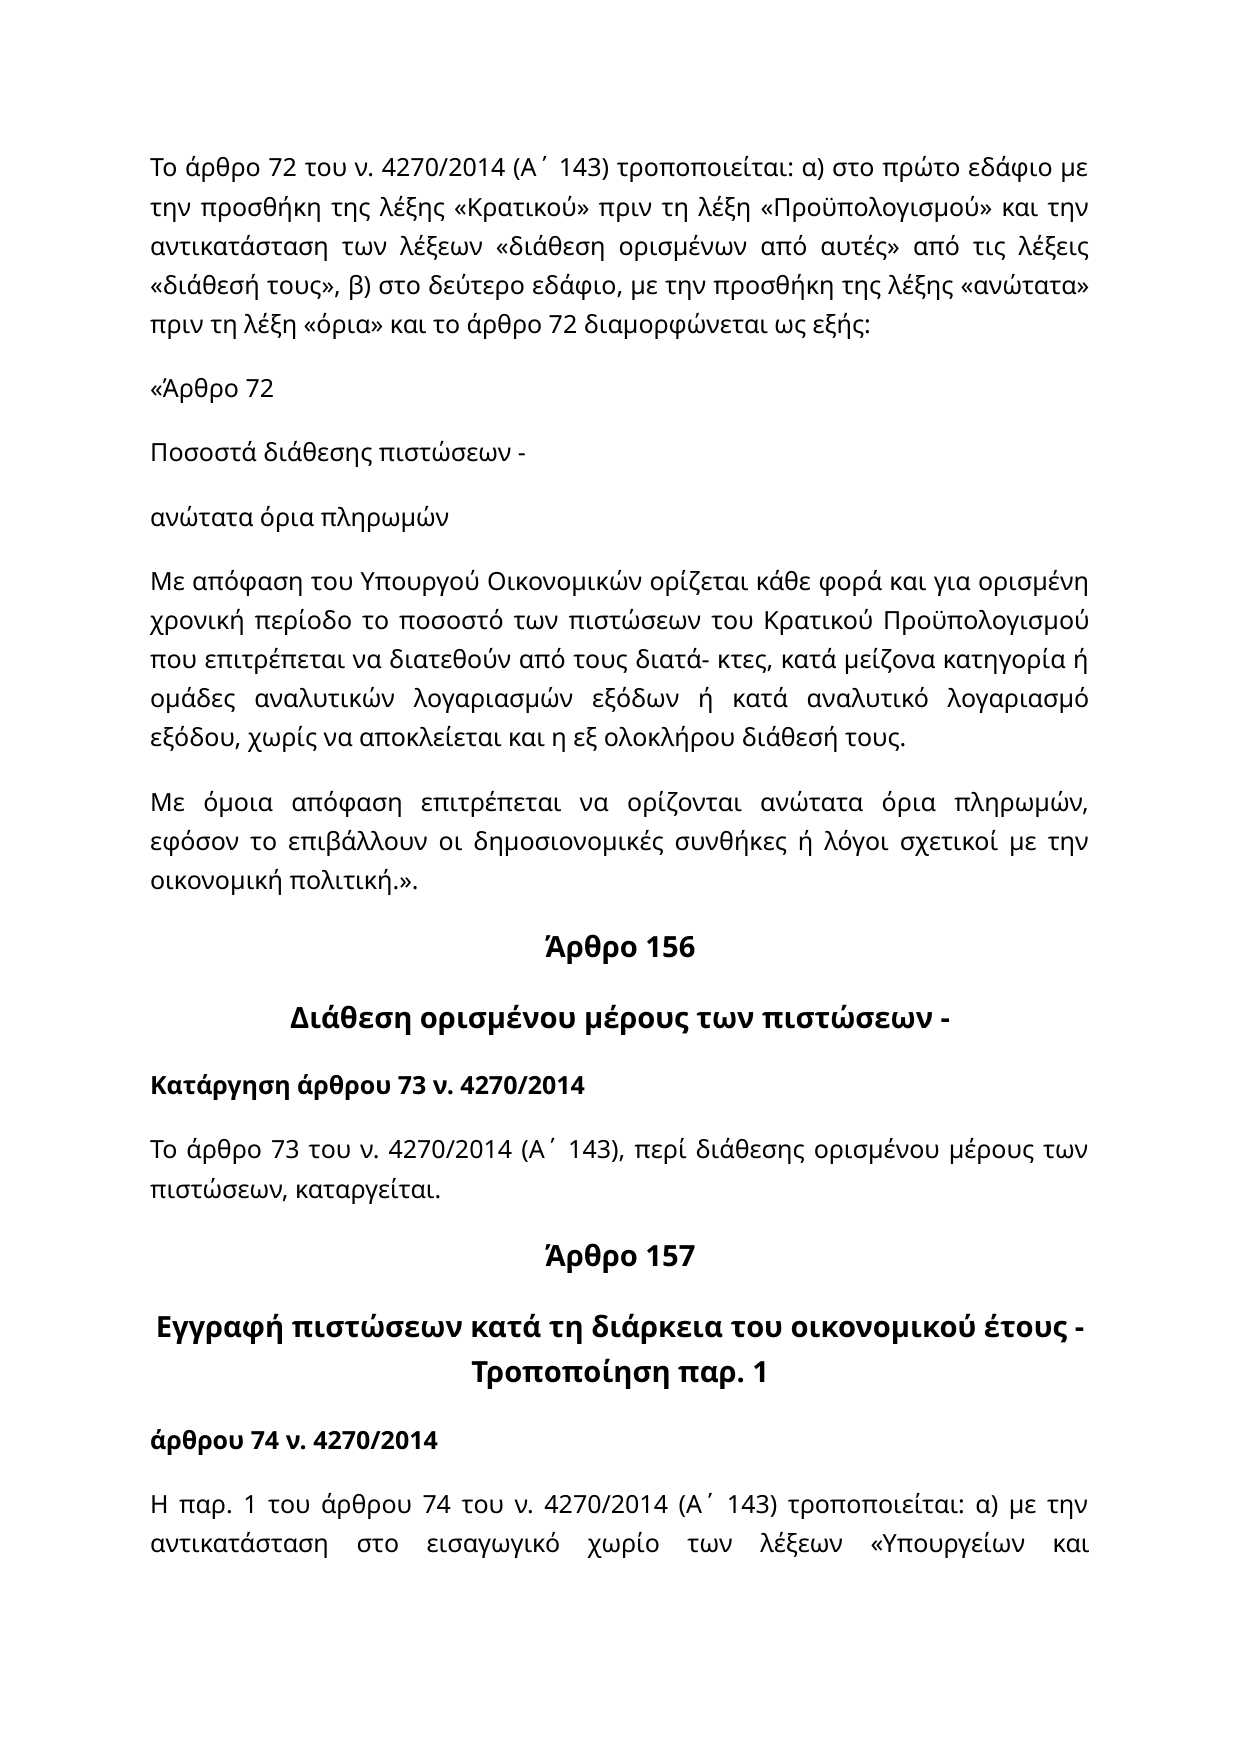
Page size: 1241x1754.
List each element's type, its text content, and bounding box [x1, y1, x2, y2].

text Με όμοια απόφαση επιτρέπεται να ορίζονται ανώτατα όρια πληρωμών, εφόσον το επιβάλλουν οι δημοσιονομικές συνθήκες ή λόγοι σχετικοί με την οικονομική πολιτική.». [150, 784, 1090, 897]
text Το άρθρο 73 του ν. 4270/2014 (Α΄ 143), περί διάθεσης ορισμένου μέρους των πιστώσεων, καταργείται. [150, 1132, 1090, 1205]
text Κατάργηση άρθρου 73 ν. 4270/2014 [150, 1068, 1090, 1102]
subtitle Άρθρο 157 [150, 1235, 1090, 1275]
subtitle Εγγραφή πιστώσεων κατά τη διάρκεια του οικονομικού έτους - Τροποποίηση παρ. 1 [150, 1306, 1090, 1391]
text Ποσοστά διάθεσης πιστώσεων - [150, 435, 1090, 469]
text Με απόφαση του Υπουργού Οικονομικών ορίζεται κάθε φορά και για ορισμένη χρονική περίοδο το ποσοστό των πιστώσεων του Κρατικού Προϋπολογισμού που επιτρέπεται να διατεθούν από τους διατά- κτες, κατά μείζονα κατηγορία ή ομάδες αναλυτικών λογαριασμών εξόδων ή κατά αναλυτικό λογαριασμό εξόδου, χωρίς να αποκλείεται και η εξ ολοκλήρου διάθεσή τους. [150, 563, 1090, 754]
text Το άρθρο 72 του ν. 4270/2014 (Α΄ 143) τροποποιείται: α) στο πρώτο εδάφιο με την προσθήκη της λέξης «Κρατικού» πριν τη λέξη «Προϋπολογισμού» και την αντικατάσταση των λέξεων «διάθεση ορισμένων από αυτές» από τις λέξεις «διάθεσή τους», β) στο δεύτερο εδάφιο, με την προσθήκη της λέξης «ανώτατα» πριν τη λέξη «όρια» και το άρθρο 72 διαμορφώνεται ως εξής: [150, 150, 1090, 341]
subtitle Άρθρο 156 [150, 927, 1090, 966]
text «Άρθρο 72 [150, 371, 1090, 405]
text Η παρ. 1 του άρθρου 74 του ν. 4270/2014 (Α΄ 143) τροποποιείται: α) με την αντικατάσταση στο εισαγωγικό χωρίο των λέξεων «Υπουργείων και [150, 1486, 1090, 1560]
subtitle Διάθεση ορισμένου μέρους των πιστώσεων - [150, 997, 1090, 1037]
text ανώτατα όρια πληρωμών [150, 499, 1090, 533]
text άρθρου 74 ν. 4270/2014 [150, 1422, 1090, 1456]
